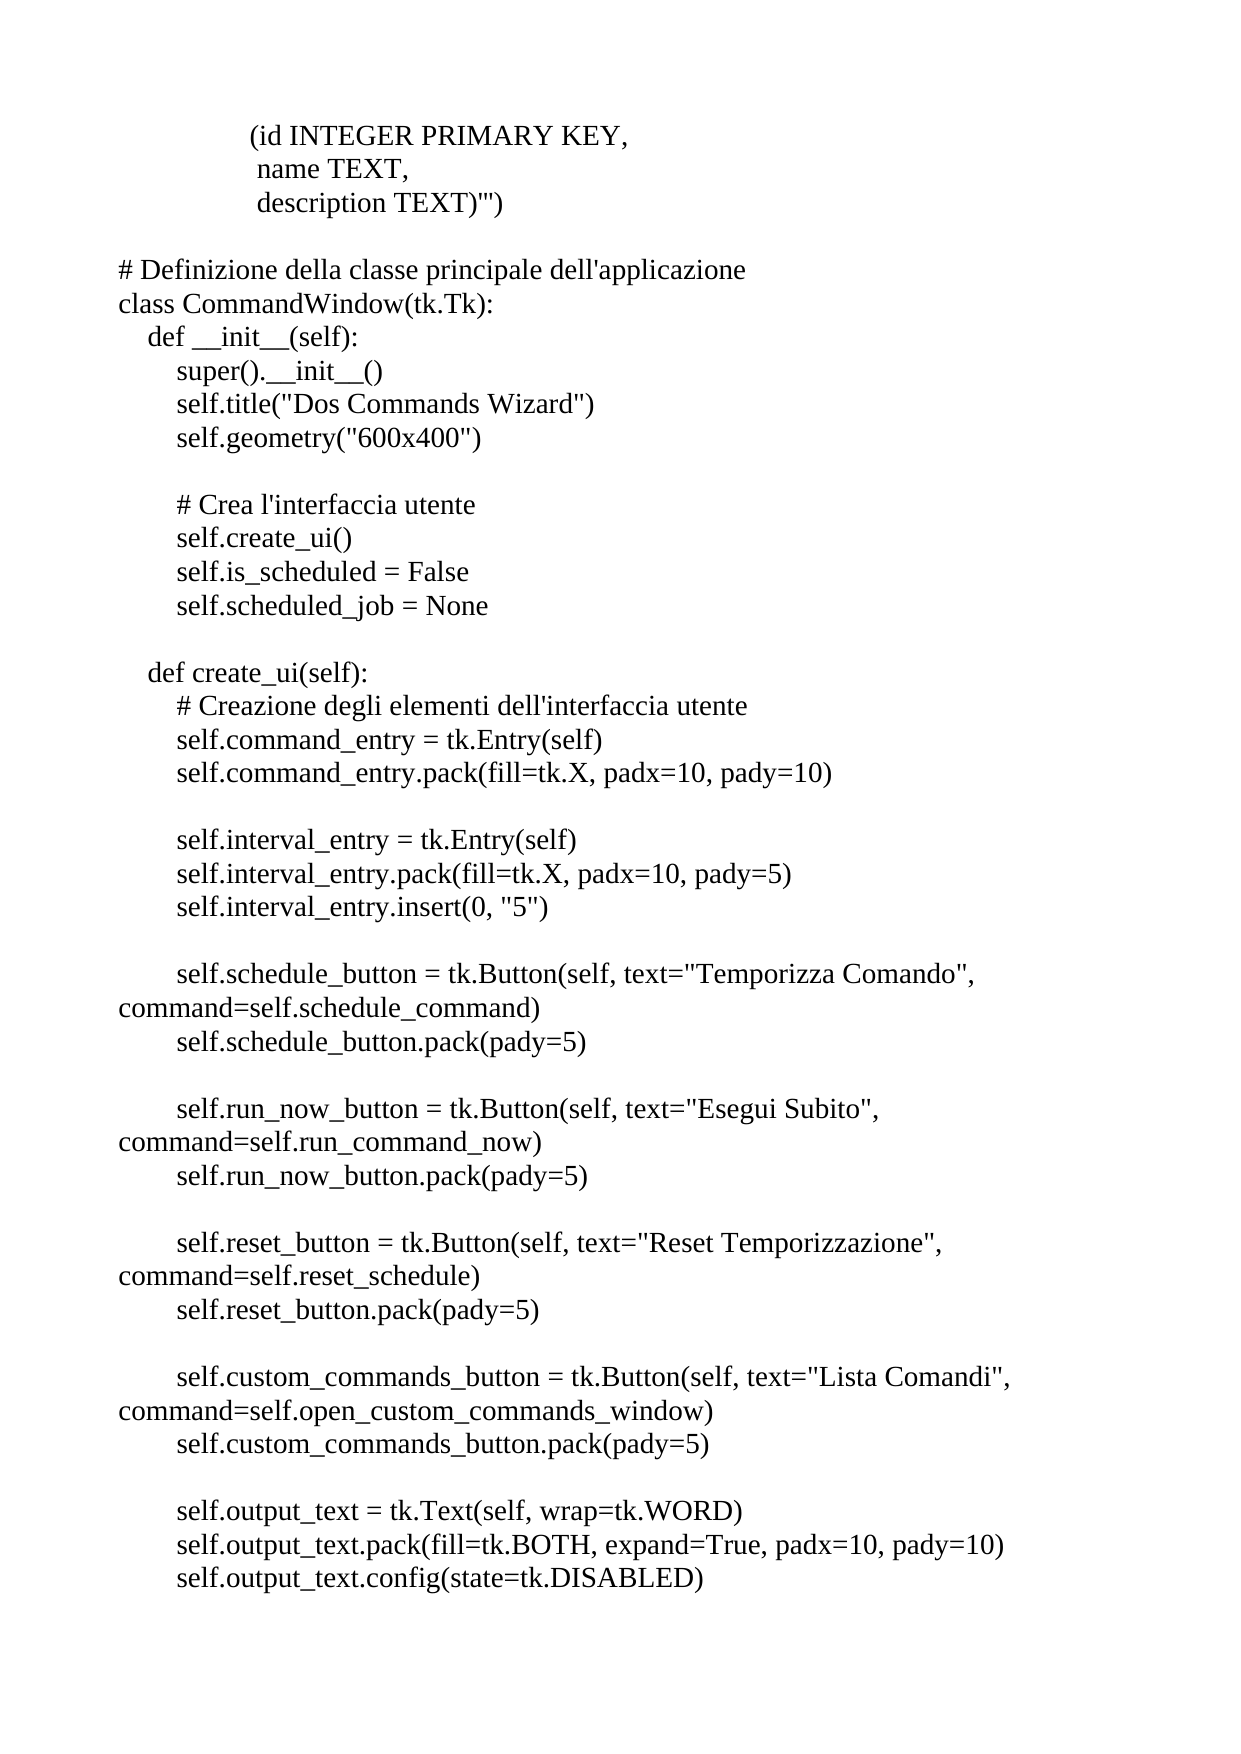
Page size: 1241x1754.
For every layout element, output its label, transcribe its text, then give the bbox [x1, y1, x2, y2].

text self.title("Dos Commands Wizard") [118, 386, 1122, 420]
text super().__init__() [118, 353, 1122, 386]
text self.reset_button.pack(pady=5) [118, 1292, 1122, 1326]
text (id INTEGER PRIMARY KEY, [118, 118, 1122, 152]
text self.reset_button = tk.Button(self, text="Reset Temporizzazione", command=self.reset_schedule) [118, 1225, 1122, 1292]
text self.run_now_button = tk.Button(self, text="Esegui Subito", command=self.run_command_now) [118, 1091, 1122, 1158]
text self.interval_entry = tk.Entry(self) [118, 822, 1122, 856]
text self.run_now_button.pack(pady=5) [118, 1158, 1122, 1191]
text self.output_text.config(state=tk.DISABLED) [118, 1560, 1122, 1594]
text def __init__(self): [118, 319, 1122, 353]
text self.output_text.pack(fill=tk.BOTH, expand=True, padx=10, pady=10) [118, 1527, 1122, 1560]
text description TEXT)''') [118, 185, 1122, 219]
text self.create_ui() [118, 521, 1122, 554]
text self.custom_commands_button = tk.Button(self, text="Lista Comandi", command=self.open_custom_commands_window) [118, 1359, 1122, 1426]
text self.interval_entry.insert(0, "5") [118, 889, 1122, 923]
text self.geometry("600x400") [118, 420, 1122, 453]
text name TEXT, [118, 152, 1122, 185]
text # Creazione degli elementi dell'interfaccia utente [118, 688, 1122, 722]
text def create_ui(self): [118, 655, 1122, 688]
text self.custom_commands_button.pack(pady=5) [118, 1426, 1122, 1460]
text self.command_entry = tk.Entry(self) [118, 722, 1122, 755]
text self.interval_entry.pack(fill=tk.X, padx=10, pady=5) [118, 856, 1122, 889]
text class CommandWindow(tk.Tk): [118, 286, 1122, 319]
text # Definizione della classe principale dell'applicazione [118, 252, 1122, 286]
text self.schedule_button.pack(pady=5) [118, 1024, 1122, 1057]
text self.scheduled_job = None [118, 588, 1122, 621]
text self.is_scheduled = False [118, 554, 1122, 588]
text self.command_entry.pack(fill=tk.X, padx=10, pady=10) [118, 755, 1122, 789]
text # Crea l'interfaccia utente [118, 487, 1122, 521]
text self.output_text = tk.Text(self, wrap=tk.WORD) [118, 1493, 1122, 1527]
text self.schedule_button = tk.Button(self, text="Temporizza Comando", command=self.schedule_command) [118, 957, 1122, 1024]
